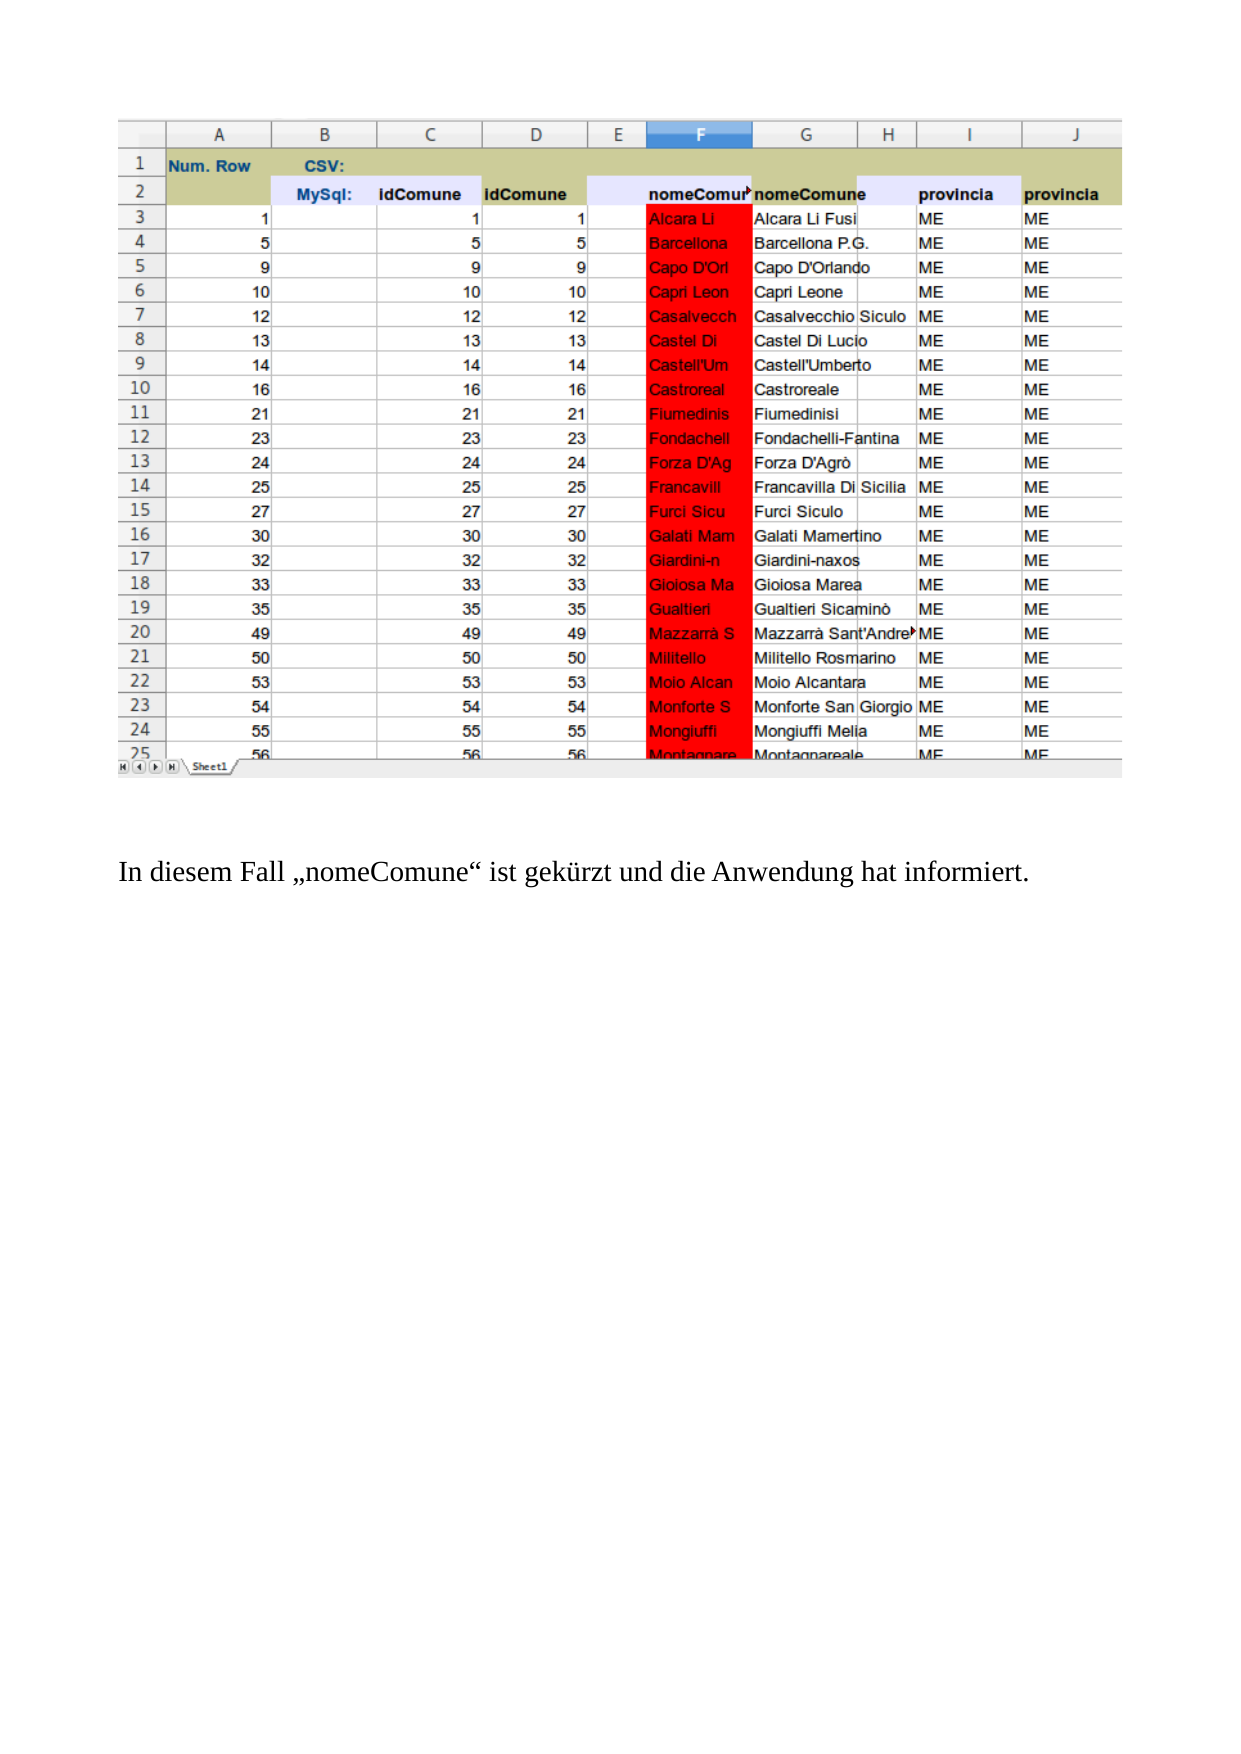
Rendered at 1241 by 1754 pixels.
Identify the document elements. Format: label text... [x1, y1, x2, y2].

picture [118, 118, 1123, 778]
text In diesem Fall „nomeComune“ ist gekürzt und die Anwendung hat informiert. [118, 854, 1122, 888]
